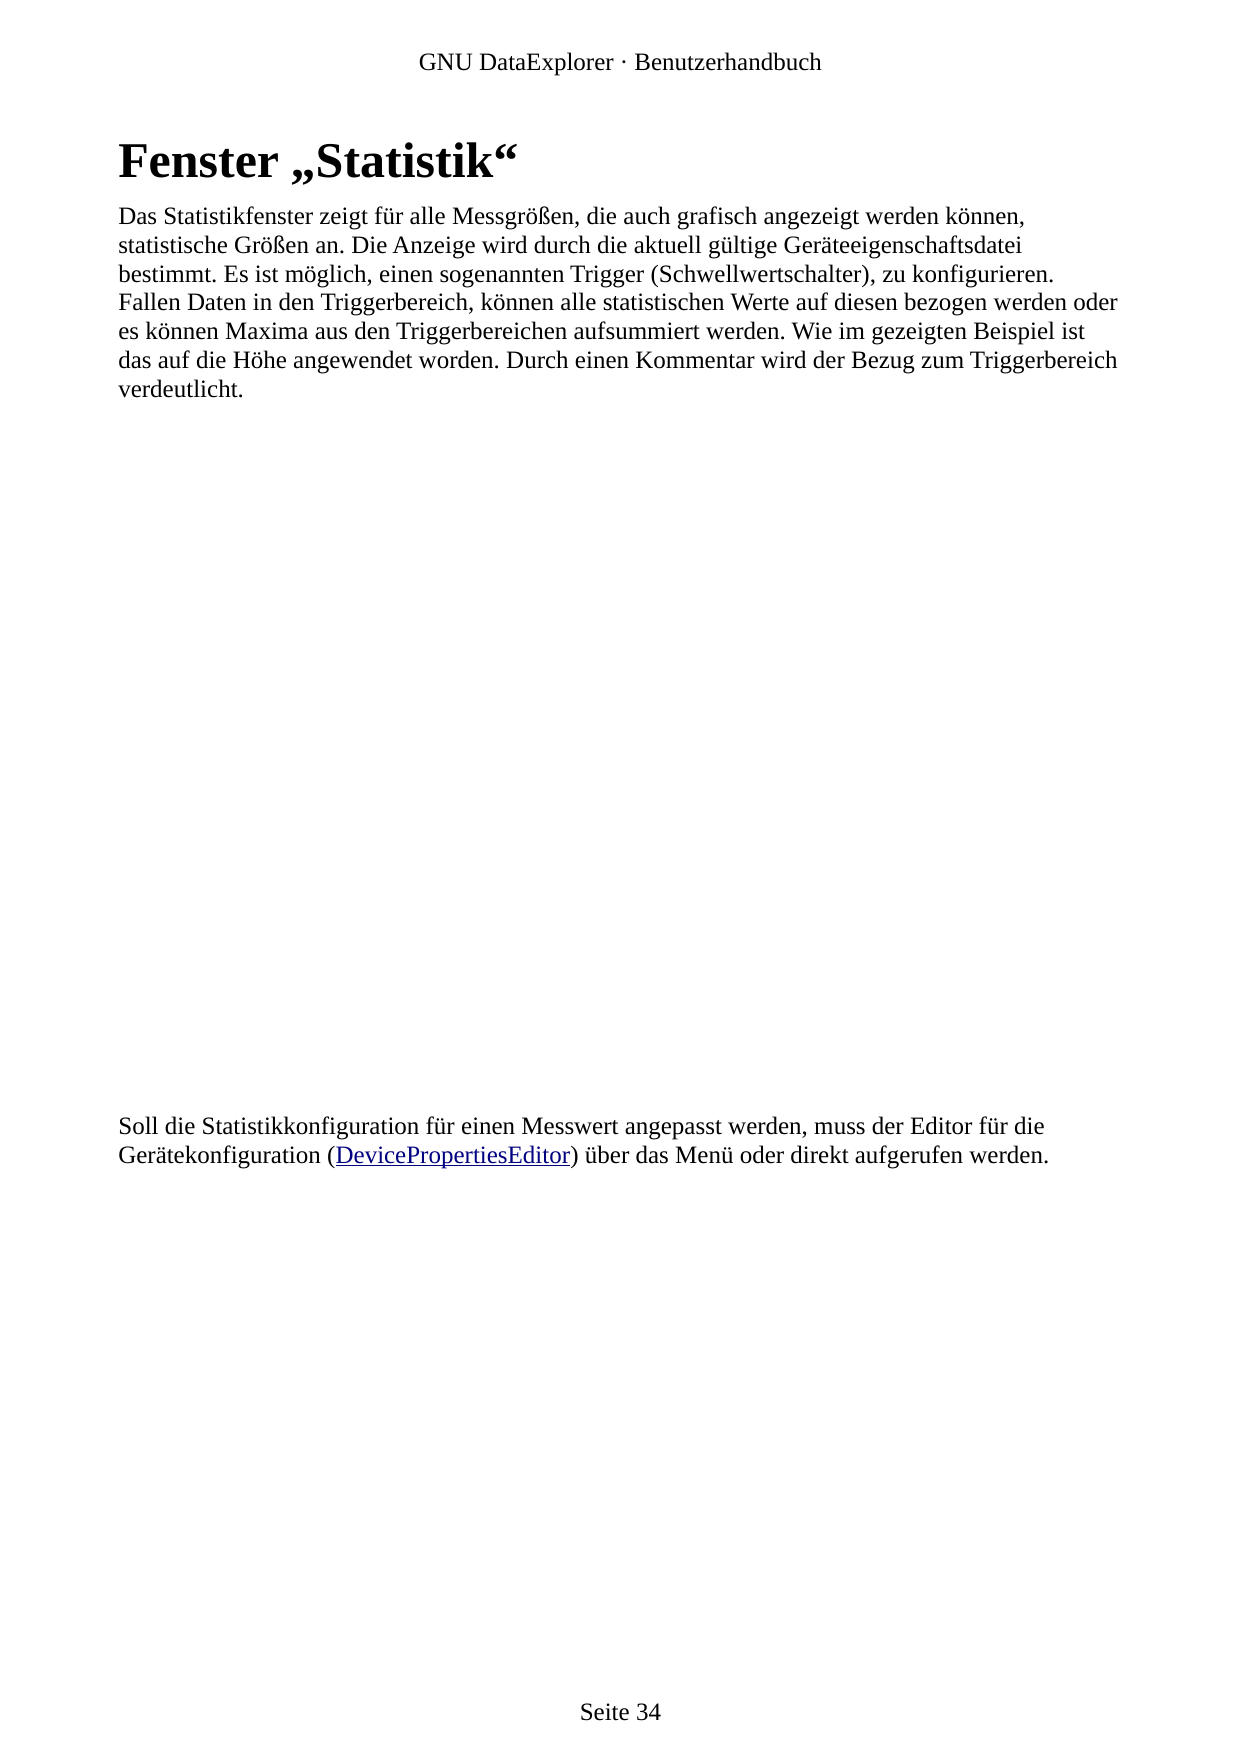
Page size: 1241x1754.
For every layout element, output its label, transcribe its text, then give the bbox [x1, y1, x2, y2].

text Soll die Statistikkonfiguration für einen Messwert angepasst werden, muss der Editor für die Gerätekonfiguration (DevicePropertiesEditor) über das Menü oder direkt aufgerufen werden. [118, 1111, 1122, 1168]
subtitle Fenster „Statistik“ [118, 131, 1122, 189]
text Das Statistikfenster zeigt für alle Messgrößen, die auch grafisch angezeigt werden können, statistische Größen an. Die Anzeige wird durch die aktuell gültige Geräteeigenschaftsdatei bestimmt. Es ist möglich, einen sogenannten Trigger (Schwellwertschalter), zu konfigurieren. Fallen Daten in den Triggerbereich, können alle statistischen Werte auf diesen bezogen werden oder es können Maxima aus den Triggerbereichen aufsummiert werden. Wie im gezeigten Beispiel ist das auf die Höhe angewendet worden. Durch einen Kommentar wird der Bezug zum Triggerbereich verdeutlicht. [118, 201, 1122, 402]
